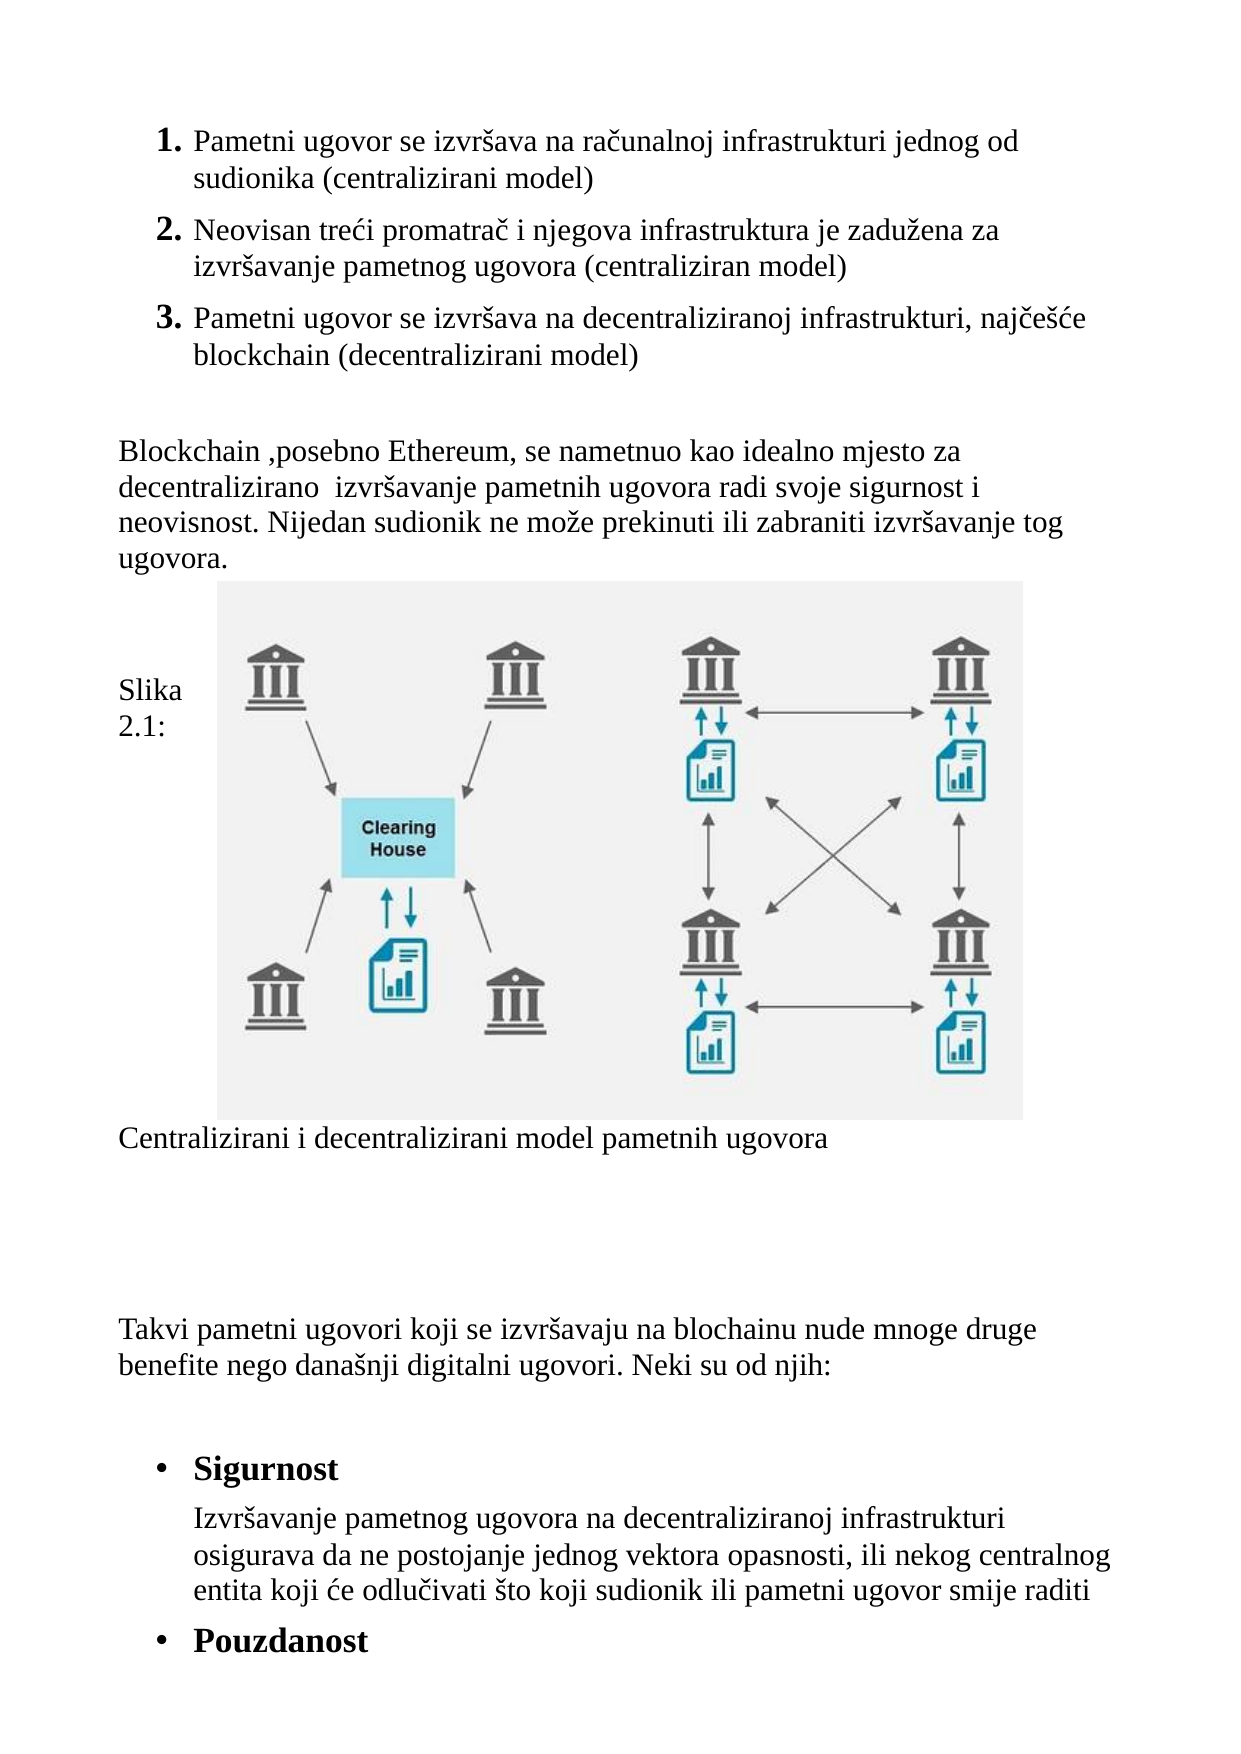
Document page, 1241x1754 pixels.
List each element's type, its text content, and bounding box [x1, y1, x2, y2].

list Pametni ugovor se izvršava na računalnoj infrastrukturi jednog od sudionika (centralizirani model) [156, 118, 1122, 195]
list Pouzdanost [156, 1619, 1122, 1660]
text Blockchain ,posebno Ethereum, se nametnuo kao idealno mjesto za decentralizirano izvršavanje pametnih ugovora radi svoje sigurnost i neovisnost. Nijedan sudionik ne može prekinuti ili zabraniti izvršavanje tog ugovora. [118, 432, 1122, 576]
list Pametni ugovor se izvršava na decentraliziranoj infrastrukturi, najčešće blockchain (decentralizirani model) [156, 295, 1122, 372]
text Takvi pametni ugovori koji se izvršavaju na blochainu nude mnoge druge benefite nego današnji digitalni ugovori. Neki su od njih: [118, 1311, 1122, 1382]
picture [217, 581, 1024, 1120]
text Slika 2.1: Centralizirani i decentralizirani model pametnih ugovora [118, 1120, 1122, 1155]
list Sigurnost [156, 1447, 1122, 1488]
list Izvršavanje pametnog ugovora na decentraliziranoj infrastrukturi osigurava da ne postojanje jednog vektora opasnosti, ili nekog centralnog entita koji će odlučivati što koji sudionik ili pametni ugovor smije raditi [156, 1500, 1122, 1608]
list Neovisan treći promatrač i njegova infrastruktura je zadužena za izvršavanje pametnog ugovora (centraliziran model) [156, 207, 1122, 283]
